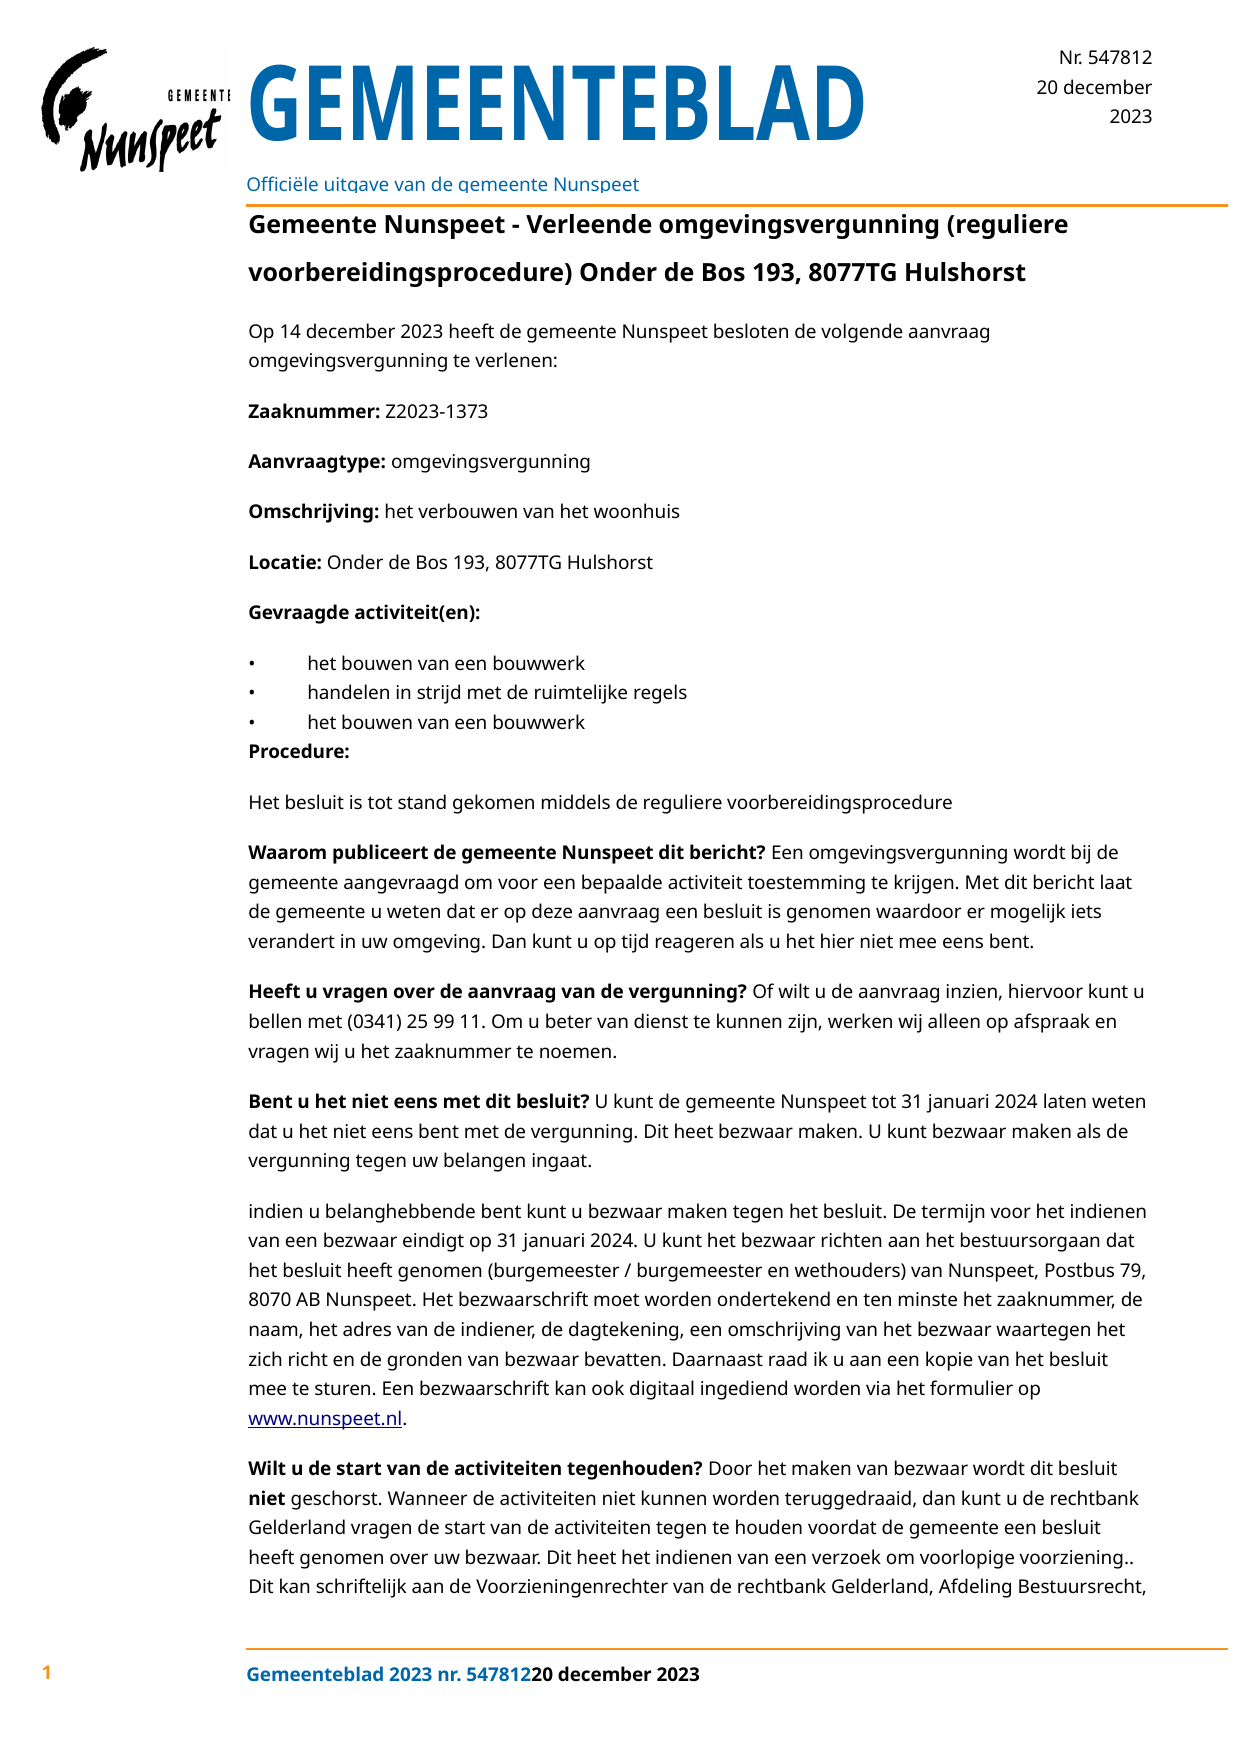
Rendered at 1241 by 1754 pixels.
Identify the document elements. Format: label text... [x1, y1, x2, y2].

text Aanvraagtype: omgevingsvergunning [248, 448, 1152, 474]
picture [41, 47, 231, 172]
list het bouwen van een bouwwerk [248, 709, 1152, 735]
text Wilt u de start van de activiteiten tegenhouden? Door het maken van bezwaar wordt dit besluit niet geschorst. Wanneer de activiteiten niet kunnen worden teruggedraaid, dan kunt u de rechtbank Gelderland vragen de start van de activiteiten tegen te houden voordat de gemeente een besluit heeft genomen over uw bezwaar. Dit heet het indienen van een verzoek om voorlopige voorziening.. Dit kan schriftelijk aan de Voorzieningenrechter van de rechtbank Gelderland, Afdeling Bestuursrecht, [248, 1455, 1152, 1599]
text Gemeente Nunspeet - Verleende omgevingsvergunning (reguliere voorbereidingsprocedure) Onder de Bos 193, 8077TG Hulshorst [248, 207, 1152, 288]
text indien u belanghebbende bent kunt u bezwaar maken tegen het besluit. De termijn voor het indienen van een bezwaar eindigt op 31 januari 2024. U kunt het bezwaar richten aan het bestuursorgaan dat het besluit heeft genomen (burgemeester / burgemeester en wethouders) van Nunspeet, Postbus 79, 8070 AB Nunspeet. Het bezwaarschrift moet worden ondertekend en ten minste het zaaknummer, de naam, het adres van de indiener, de dagtekening, een omschrijving van het bezwaar waartegen het zich richt en de gronden van bezwaar bevatten. Daarnaast raad ik u aan een kopie van het besluit mee te sturen. Een bezwaarschrift kan ook digitaal ingediend worden via het formulier op www.nunspeet.nl. [248, 1198, 1152, 1431]
text Omschrijving: het verbouwen van het woonhuis [248, 499, 1152, 524]
text Het besluit is tot stand gekomen middels de reguliere voorbereidingsprocedure [248, 789, 1152, 815]
text Op 14 december 2023 heeft de gemeente Nunspeet besloten de volgende aanvraag omgevingsvergunning te verlenen: [248, 318, 1152, 373]
text Gevraagde activiteit(en): [248, 599, 1152, 625]
text Locatie: Onder de Bos 193, 8077TG Hulshorst [248, 549, 1152, 575]
list handelen in strijd met de ruimtelijke regels [248, 679, 1152, 705]
list het bouwen van een bouwwerk [248, 650, 1152, 676]
text Procedure: [248, 739, 1152, 764]
text Waarom publiceert de gemeente Nunspeet dit bericht? Een omgevingsvergunning wordt bij de gemeente aangevraagd om voor een bepaalde activiteit toestemming te krijgen. Met dit bericht laat de gemeente u weten dat er op deze aanvraag een besluit is genomen waardoor er mogelijk iets verandert in uw omgeving. Dan kunt u op tijd reageren als u het hier niet mee eens bent. [248, 839, 1152, 954]
text Bent u het niet eens met dit besluit? U kunt de gemeente Nunspeet tot 31 januari 2024 laten weten dat u het niet eens bent met de vergunning. Dit heet bezwaar maken. U kunt bezwaar maken als de vergunning tegen uw belangen ingaat. [248, 1088, 1152, 1173]
text Heeft u vragen over de aanvraag van de vergunning? Of wilt u de aanvraag inzien, hiervoor kunt u bellen met (0341) 25 99 11. Om u beter van dienst te kunnen zijn, werken wij alleen op afspraak en vragen wij u het zaaknummer te noemen. [248, 979, 1152, 1064]
text Zaaknummer: Z2023-1373 [248, 398, 1152, 424]
